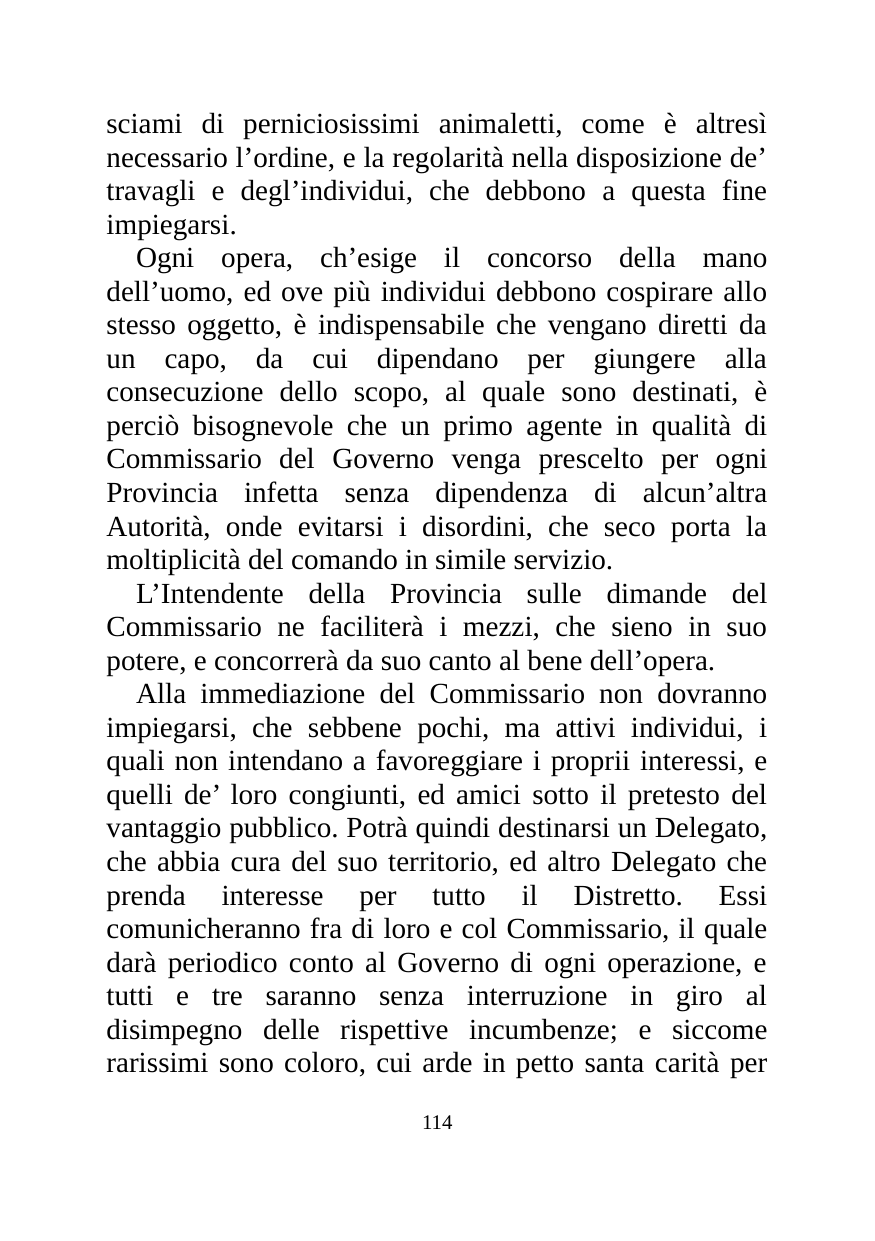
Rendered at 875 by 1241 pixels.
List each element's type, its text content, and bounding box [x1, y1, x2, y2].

text L’Intendente della Provincia sulle dimande del Commissario ne faciliterà i mezzi, che sieno in suo potere, e concorrerà da suo canto al bene dell’opera. [106, 576, 768, 676]
text sciami di perniciosissimi animaletti, come è altresì necessario l’ordine, e la regolarità nella disposizione de’ travagli e degl’individui, che debbono a questa fine impiegarsi. [106, 106, 768, 240]
text Alla immediazione del Commissario non dovranno impiegarsi, che sebbene pochi, ma attivi individui, i quali non intendano a favoreggiare i proprii interessi, e quelli de’ loro congiunti, ed amici sotto il pretesto del vantaggio pubblico. Potrà quindi destinarsi un Delegato, che abbia cura del suo territorio, ed altro Delegato che prenda interesse per tutto il Distretto. Essi comunicheranno fra di loro e col Commissario, il quale darà periodico conto al Governo di ogni operazione, e tutti e tre saranno senza interruzione in giro al disimpegno delle rispettive incumbenze; e siccome rarissimi sono coloro, cui arde in petto santa carità per [106, 676, 768, 1079]
text Ogni opera, ch’esige il concorso della mano dell’uomo, ed ove più individui debbono cospirare allo stesso oggetto, è indispensabile che vengano diretti da un capo, da cui dipendano per giungere alla consecuzione dello scopo, al quale sono destinati, è perciò bisognevole che un primo agente in qualità di Commissario del Governo venga prescelto per ogni Provincia infetta senza dipendenza di alcun’altra Autorità, onde evitarsi i disordini, che seco porta la moltiplicità del comando in simile servizio. [106, 240, 768, 576]
